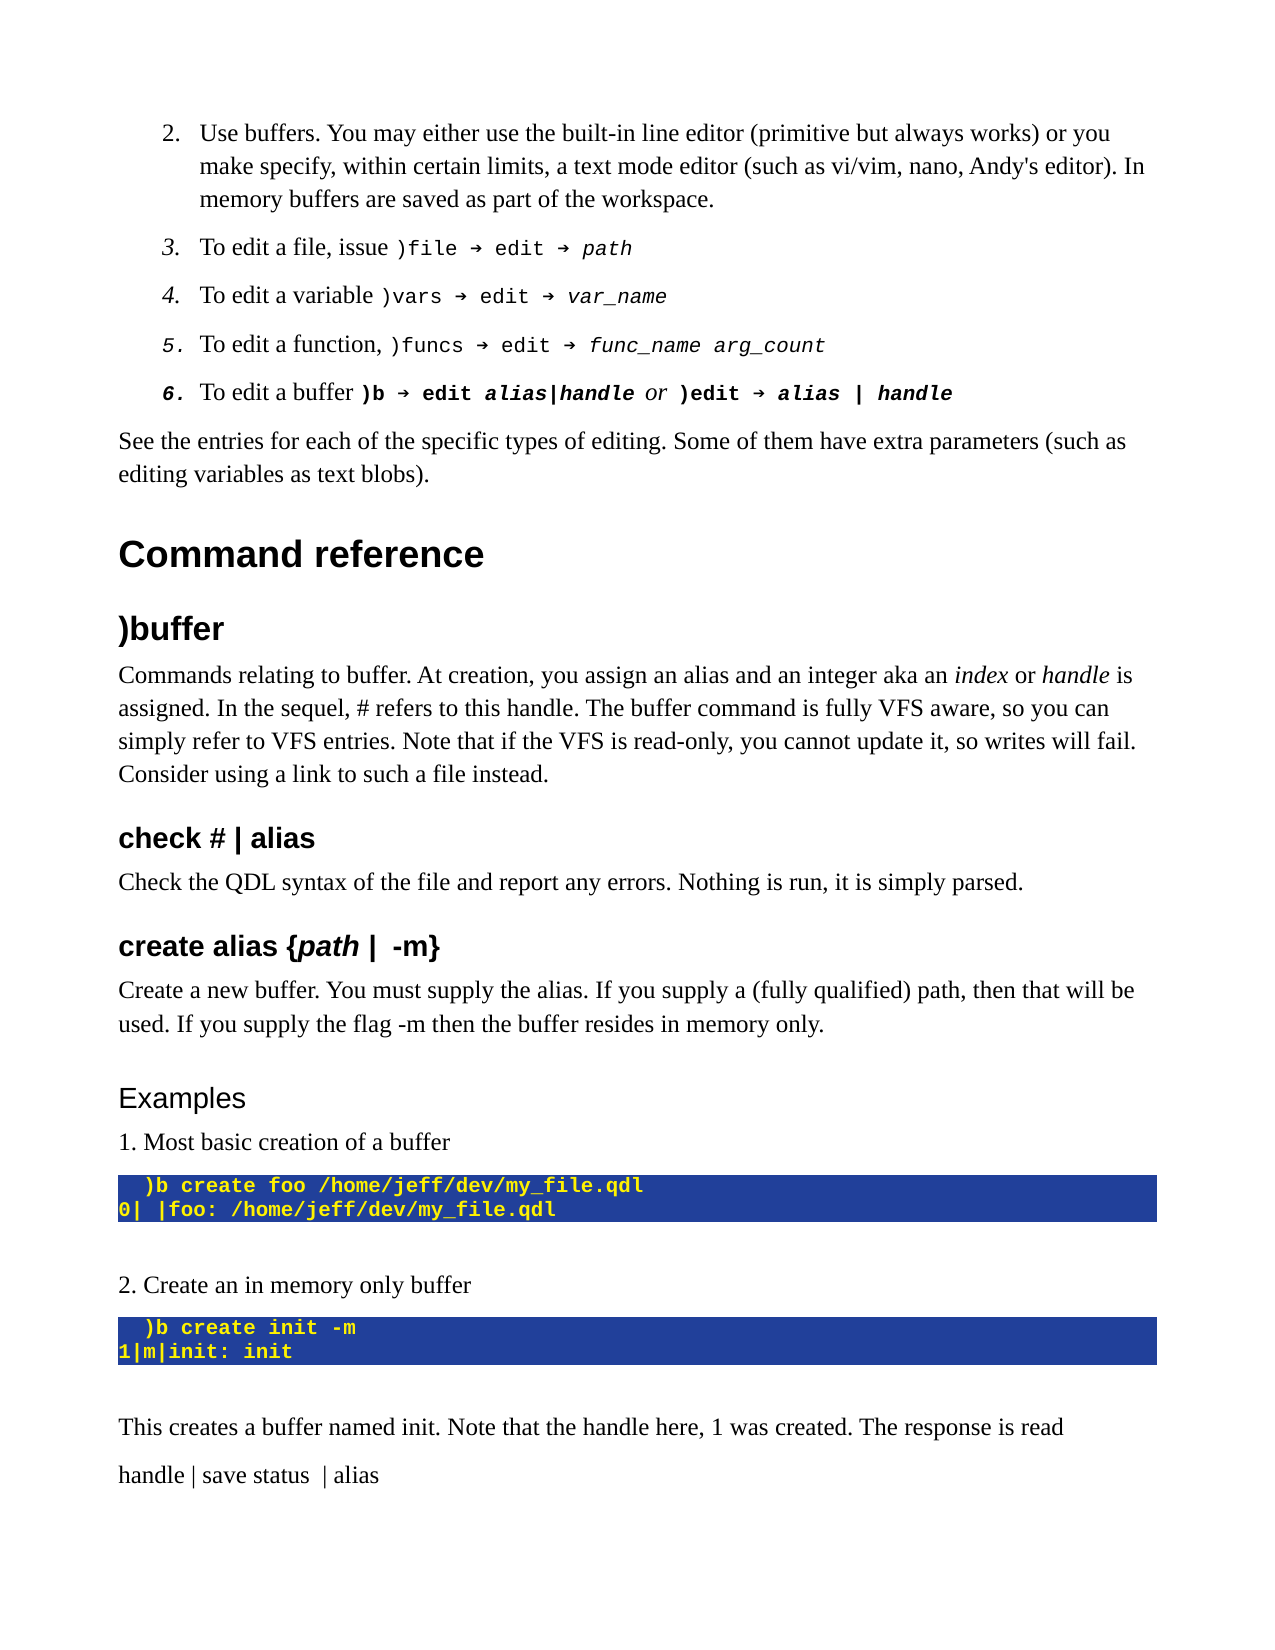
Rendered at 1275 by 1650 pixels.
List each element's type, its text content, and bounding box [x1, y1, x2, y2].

subtitle )buffer [118, 608, 1157, 647]
list To edit a variable )vars ➔ edit ➔ var_name [162, 280, 1157, 310]
subtitle create alias {path | -m} [118, 929, 1157, 963]
text )b create foo /home/jeff/dev/my_file.qdl [118, 1175, 1157, 1198]
subtitle Examples [118, 1081, 1157, 1115]
text See the entries for each of the specific types of editing. Some of them have extra parameters (such as editing variables as text blobs). [118, 426, 1157, 488]
text )b create init -m [118, 1317, 1157, 1341]
list To edit a buffer )b ➔ edit alias|handle or )edit ➔ alias | handle [162, 377, 1157, 407]
list To edit a function, )funcs ➔ edit ➔ func_name arg_count [162, 329, 1157, 358]
text 2. Create an in memory only buffer [118, 1270, 1157, 1298]
subtitle check # | alias [118, 821, 1157, 855]
text 0| |foo: /home/jeff/dev/my_file.qdl [118, 1198, 1157, 1222]
text Create a new buffer. You must supply the alias. If you supply a (fully qualified) path, then that will be used. If you supply the flag -m then the buffer resides in memory only. [118, 976, 1157, 1037]
text Commands relating to buffer. At creation, you assign an alias and an integer aka an index or handle is assigned. In the sequel, # refers to this handle. The buffer command is fully VFS aware, so you can simply refer to VFS entries. Note that if the VFS is read-only, you cannot update it, so writes will fail. Consider using a link to such a file instead. [118, 660, 1157, 787]
subtitle Command reference [118, 532, 1157, 575]
text handle | save status | alias [118, 1460, 1157, 1489]
text 1|m|init: init [118, 1341, 1157, 1365]
list To edit a file, issue )file ➔ edit ➔ path [162, 232, 1157, 261]
text 1. Most basic creation of a buffer [118, 1127, 1157, 1156]
text This creates a buffer named init. Note that the handle here, 1 was created. The response is read [118, 1412, 1157, 1441]
text Check the QDL syntax of the file and report any errors. Nothing is run, it is simply parsed. [118, 867, 1157, 896]
list Use buffers. You may either use the built-in line editor (primitive but always works) or you make specify, within certain limits, a text mode editor (such as vi/vim, nano, Andy's editor). In memory buffers are saved as part of the workspace. [162, 118, 1157, 213]
